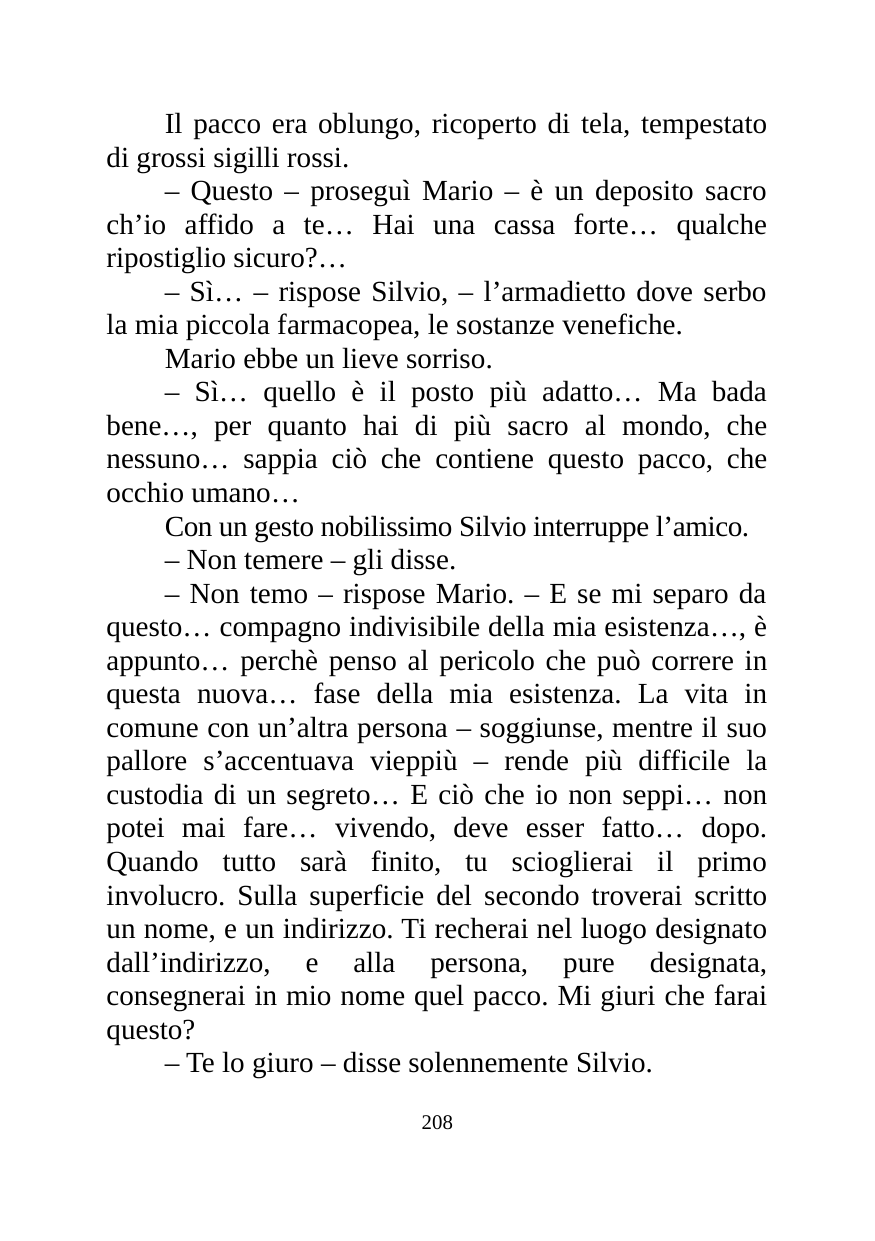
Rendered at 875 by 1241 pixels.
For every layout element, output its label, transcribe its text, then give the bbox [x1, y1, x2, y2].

text – Sì… quello è il posto più adatto… Ma bada bene…, per quanto hai di più sacro al mondo, che nessuno… sappia ciò che contiene questo pacco, che occhio umano… [106, 374, 768, 509]
text – Sì… – rispose Silvio, – l’armadietto dove serbo la mia piccola farmacopea, le sostanze venefiche. [106, 274, 768, 341]
text – Non temere – gli disse. [106, 542, 768, 576]
text – Te lo giuro – disse solennemente Silvio. [106, 1045, 768, 1079]
text Il pacco era oblungo, ricoperto di tela, tempestato di grossi sigilli rossi. [106, 106, 768, 173]
text Con un gesto nobilissimo Silvio interruppe l’amico. [106, 509, 768, 542]
text – Questo – proseguì Mario – è un deposito sacro ch’io affido a te… Hai una cassa forte… qualche ripostiglio sicuro?… [106, 173, 768, 274]
text – Non temo – rispose Mario. – E se mi separo da questo… compagno indivisibile della mia esistenza…, è appunto… perchè penso al pericolo che può correre in questa nuova… fase della mia esistenza. La vita in comune con un’altra persona – soggiunse, mentre il suo pallore s’accentuava vieppiù – rende più difficile la custodia di un segreto… E ciò che io non seppi… non potei mai fare… vivendo, deve esser fatto… dopo. Quando tutto sarà finito, tu scioglierai il primo involucro. Sulla superficie del secondo troverai scritto un nome, e un indirizzo. Ti recherai nel luogo designato dall’indirizzo, e alla persona, pure designata, consegnerai in mio nome quel pacco. Mi giuri che farai questo? [106, 576, 768, 1045]
text Mario ebbe un lieve sorriso. [106, 341, 768, 374]
